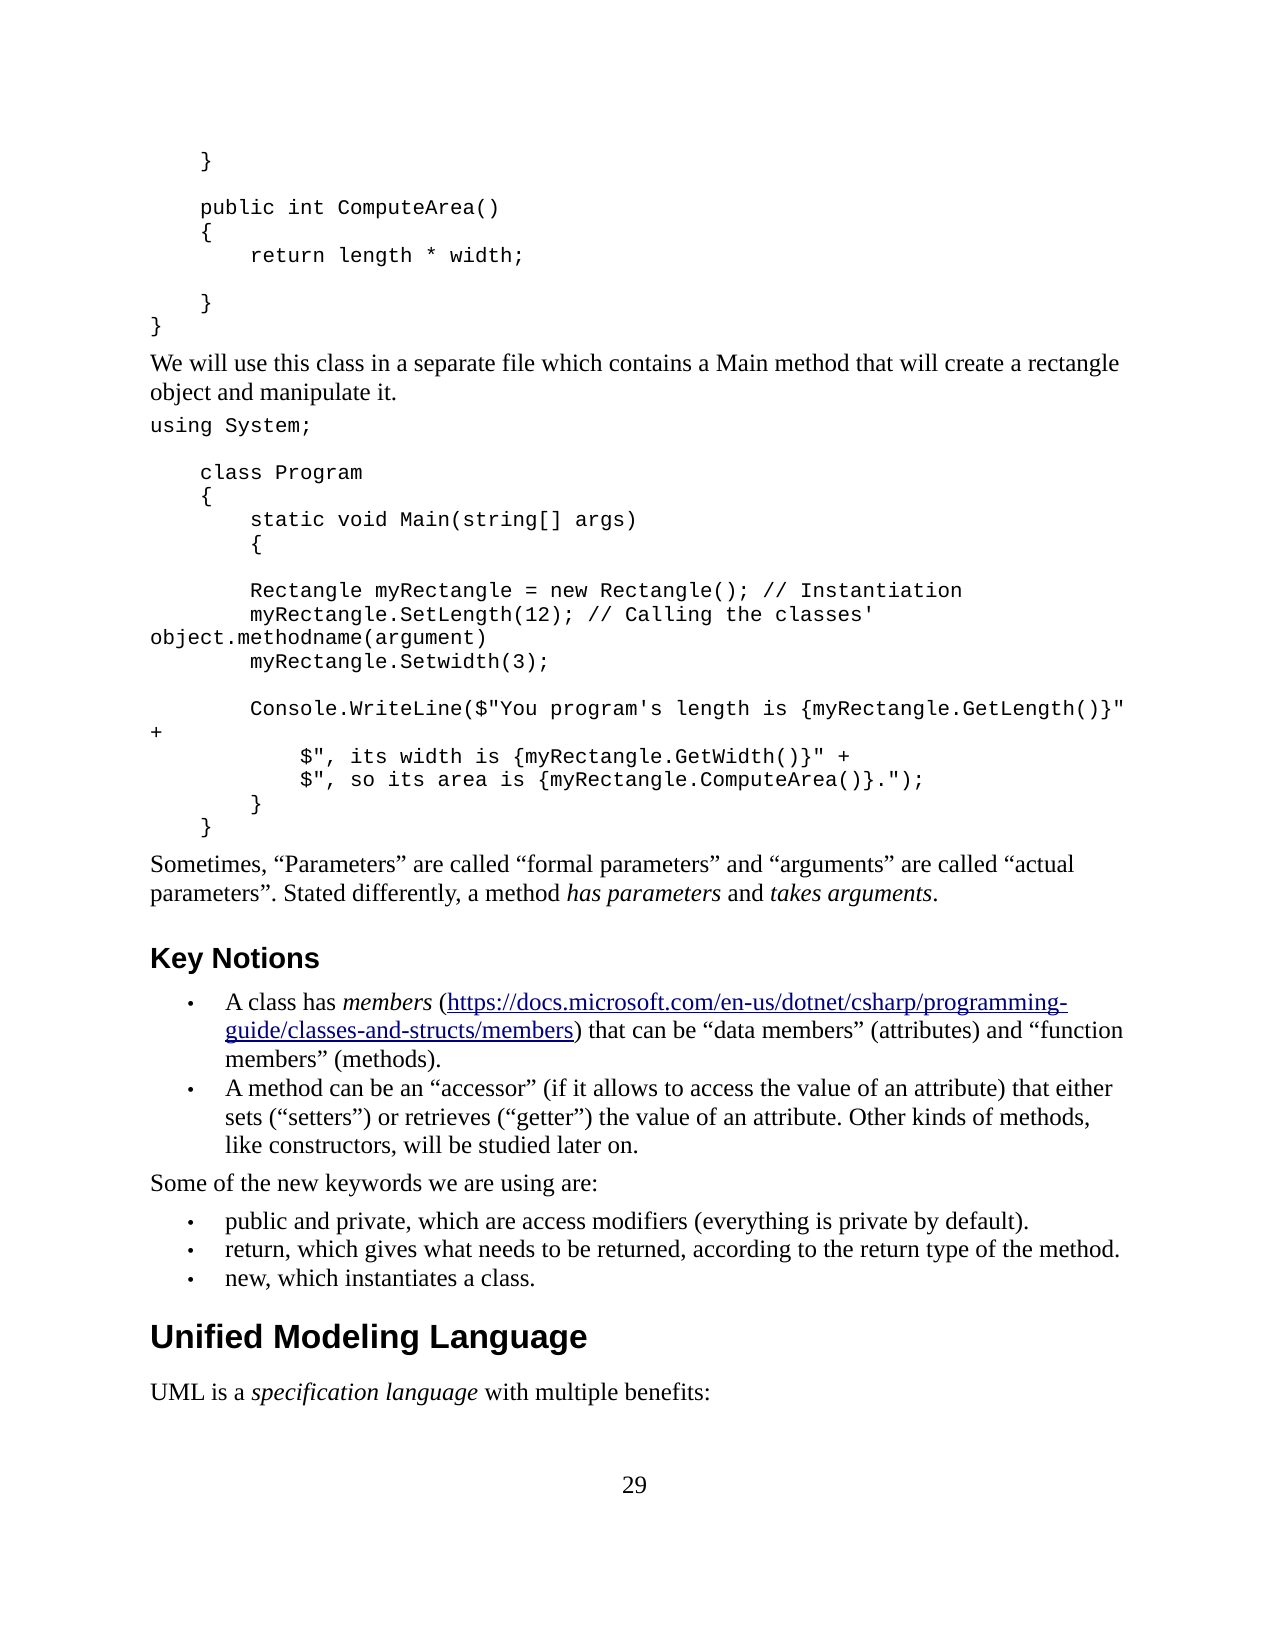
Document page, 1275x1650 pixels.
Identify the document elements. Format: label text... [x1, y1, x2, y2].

text { [150, 221, 1125, 244]
subtitle Unified Modeling Language [150, 1317, 1125, 1356]
text We will use this class in a separate file which contains a Main method that will create a rectangle object and manipulate it. [150, 348, 1125, 406]
text UML is a specification language with multiple benefits: [150, 1377, 1125, 1406]
list return, which gives what needs to be returned, according to the return type of the method. [187, 1234, 1125, 1263]
text $", so its area is {myRectangle.ComputeArea()}."); [150, 769, 1125, 793]
text { [150, 533, 1125, 556]
text Rectangle myRectangle = new Rectangle(); // Instantiation [150, 580, 1125, 604]
text } [150, 817, 1125, 840]
text } [150, 793, 1125, 817]
text Some of the new keywords we are using are: [150, 1168, 1125, 1197]
list new, which instantiates a class. [187, 1263, 1125, 1292]
text static void Main(string[] args) [150, 509, 1125, 533]
list A class has members (https://docs.microsoft.com/en-us/dotnet/csharp/programming-guide/classes-and-structs/members) that can be “data members” (attributes) and “function members” (methods). [187, 987, 1125, 1073]
text class Program [150, 462, 1125, 486]
text using System; [150, 414, 1125, 438]
list public and private, which are access modifiers (everything is private by default). [187, 1206, 1125, 1234]
text return length * width; [150, 244, 1125, 268]
text Console.WriteLine($"You program's length is {myRectangle.GetLength()}" + [150, 698, 1125, 746]
list A method can be an “accessor” (if it allows to access the value of an attribute) that either sets (“setters”) or retrieves (“getter”) the value of an attribute. Other kinds of methods, like constructors, will be studied later on. [187, 1073, 1125, 1159]
text public int ComputeArea() [150, 197, 1125, 221]
text Sometimes, “Parameters” are called “formal parameters” and “arguments” are called “actual parameters”. Stated differently, a method has parameters and takes arguments. [150, 849, 1125, 907]
text } [150, 292, 1125, 316]
text myRectangle.Setwidth(3); [150, 651, 1125, 675]
text { [150, 486, 1125, 509]
subtitle Key Notions [150, 941, 1125, 974]
text } [150, 150, 1125, 174]
text } [150, 316, 1125, 339]
text myRectangle.SetLength(12); // Calling the classes' object.methodname(argument) [150, 604, 1125, 651]
text $", its width is {myRectangle.GetWidth()}" + [150, 746, 1125, 769]
